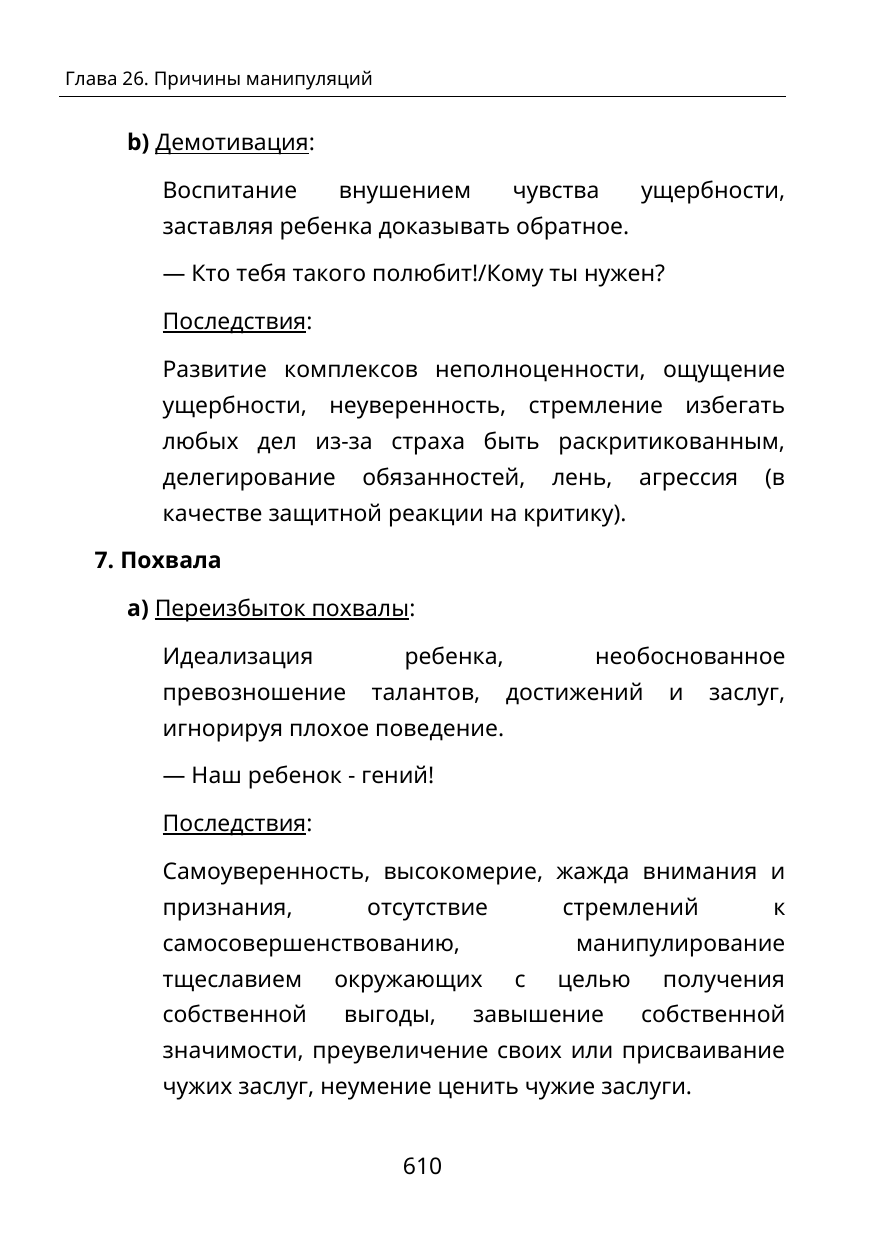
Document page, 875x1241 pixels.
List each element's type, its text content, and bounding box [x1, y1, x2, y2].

list — Кто тебя такого полюбит!/Кому ты нужен? [121, 257, 786, 289]
list Самоуверенность, высокомерие, жажда внимания и признания, отсутствие стремлений к самосовершенствованию, манипулирование тщеславием окружающих с целью получения собственной выгоды, завышение собственной значимости, преувеличение своих или присваивание чужих заслуг, неумение ценить чужие заслуги. [121, 855, 786, 1102]
list Похвала [88, 544, 786, 576]
list Последствия: [121, 305, 786, 336]
list — Наш ребенок - гений! [121, 759, 786, 791]
list Воспитание внушением чувства ущербности, заставляя ребенка доказывать обратное. [121, 174, 786, 241]
list Последствия: [121, 807, 786, 838]
list Демотивация: [121, 126, 786, 157]
list Развитие комплексов неполноценности, ощущение ущербности, неуверенность, стремление избегать любых дел из-за страха быть раскритикованным, делегирование обязанностей, лень, агрессия (в качестве защитной реакции на критику). [121, 353, 786, 528]
list Переизбыток похвалы: [121, 592, 786, 623]
list Идеализация ребенка, необоснованное превозношение талантов, достижений и заслуг, игнорируя плохое поведение. [121, 640, 786, 743]
